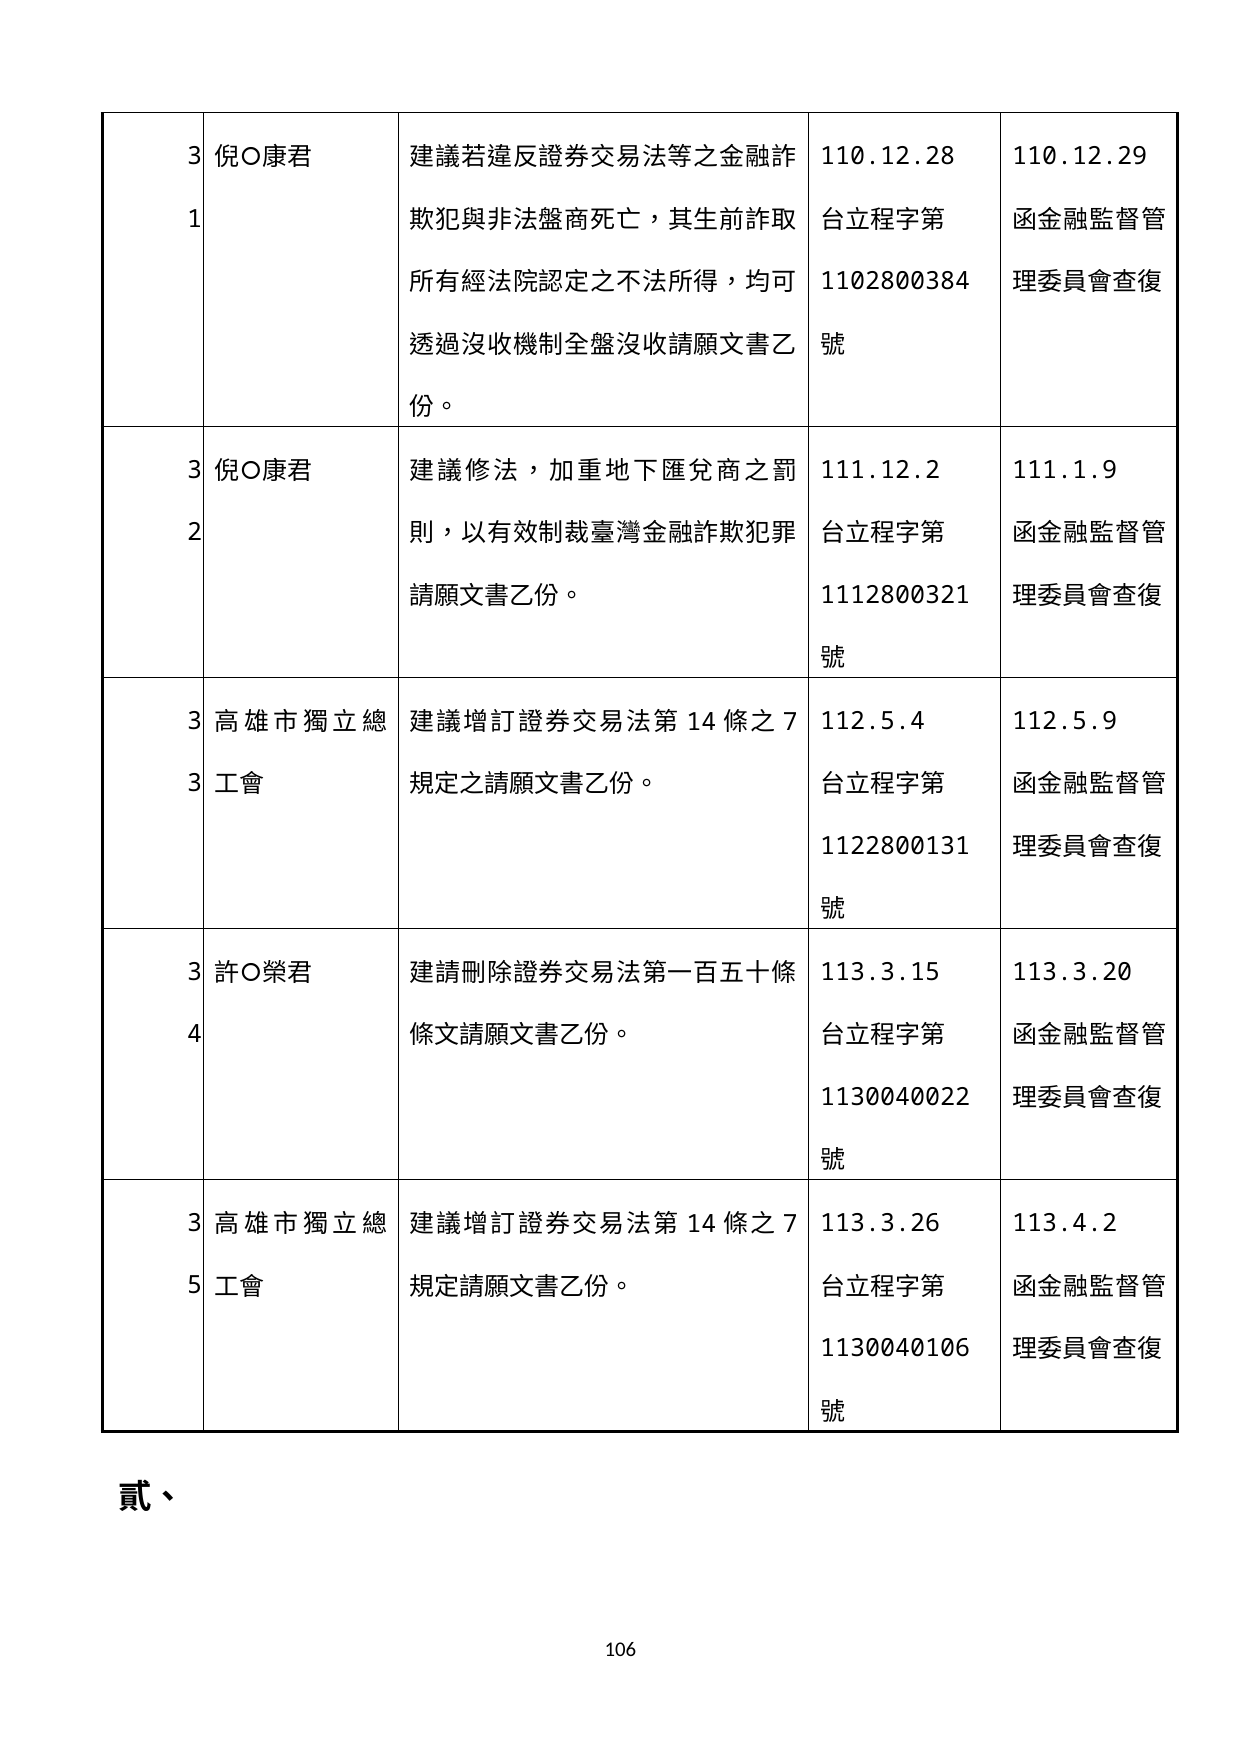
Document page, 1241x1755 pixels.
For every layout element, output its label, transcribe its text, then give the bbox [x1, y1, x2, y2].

table_cell 建議增訂證券交易法第14條之7規定之請願文書乙份。 [399, 678, 808, 928]
table_cell 建議增訂證券交易法第14條之7規定請願文書乙份。 [399, 1180, 808, 1430]
table_cell 113.3.20 函金融監督管理委員會查復 [1001, 929, 1176, 1179]
table_cell 111.12.2 台立程字第 1112800321號 [809, 427, 1000, 677]
table_cell 倪康君 [204, 427, 398, 677]
table_cell 高雄市獨立總工會 [204, 678, 398, 928]
table_cell 倪康君 [204, 113, 398, 426]
table_cell [104, 427, 203, 677]
table_cell [104, 1180, 203, 1430]
table_cell 113.4.2 函金融監督管理委員會查復 [1001, 1180, 1176, 1430]
table_cell [104, 929, 203, 1179]
table_cell 建請刪除證券交易法第一百五十條條文請願文書乙份。 [399, 929, 808, 1179]
table_cell 113.3.26 台立程字第 1130040106號 [809, 1180, 1000, 1430]
table_cell [104, 113, 203, 426]
table_cell [104, 678, 203, 928]
table_cell 建議若違反證券交易法等之金融詐欺犯與非法盤商死亡，其生前詐取所有經法院認定之不法所得，均可透過沒收機制全盤沒收請願文書乙份。 [399, 113, 808, 426]
table_cell 113.3.15 台立程字第 1130040022號 [809, 929, 1000, 1179]
table_cell 許榮君 [204, 929, 398, 1179]
table_cell 110.12.29 函金融監督管理委員會查復 [1001, 113, 1176, 426]
table_cell 112.5.9 函金融監督管理委員會查復 [1001, 678, 1176, 928]
table_cell 建議修法，加重地下匯兌商之罰則，以有效制裁臺灣金融詐欺犯罪請願文書乙份。 [399, 427, 808, 677]
table_cell 112.5.4 台立程字第 1122800131號 [809, 678, 1000, 928]
table_cell 111.1.9 函金融監督管理委員會查復 [1001, 427, 1176, 677]
table_cell 110.12.28 台立程字第 1102800384號 [809, 113, 1000, 426]
table_cell 高雄市獨立總工會 [204, 1180, 398, 1430]
